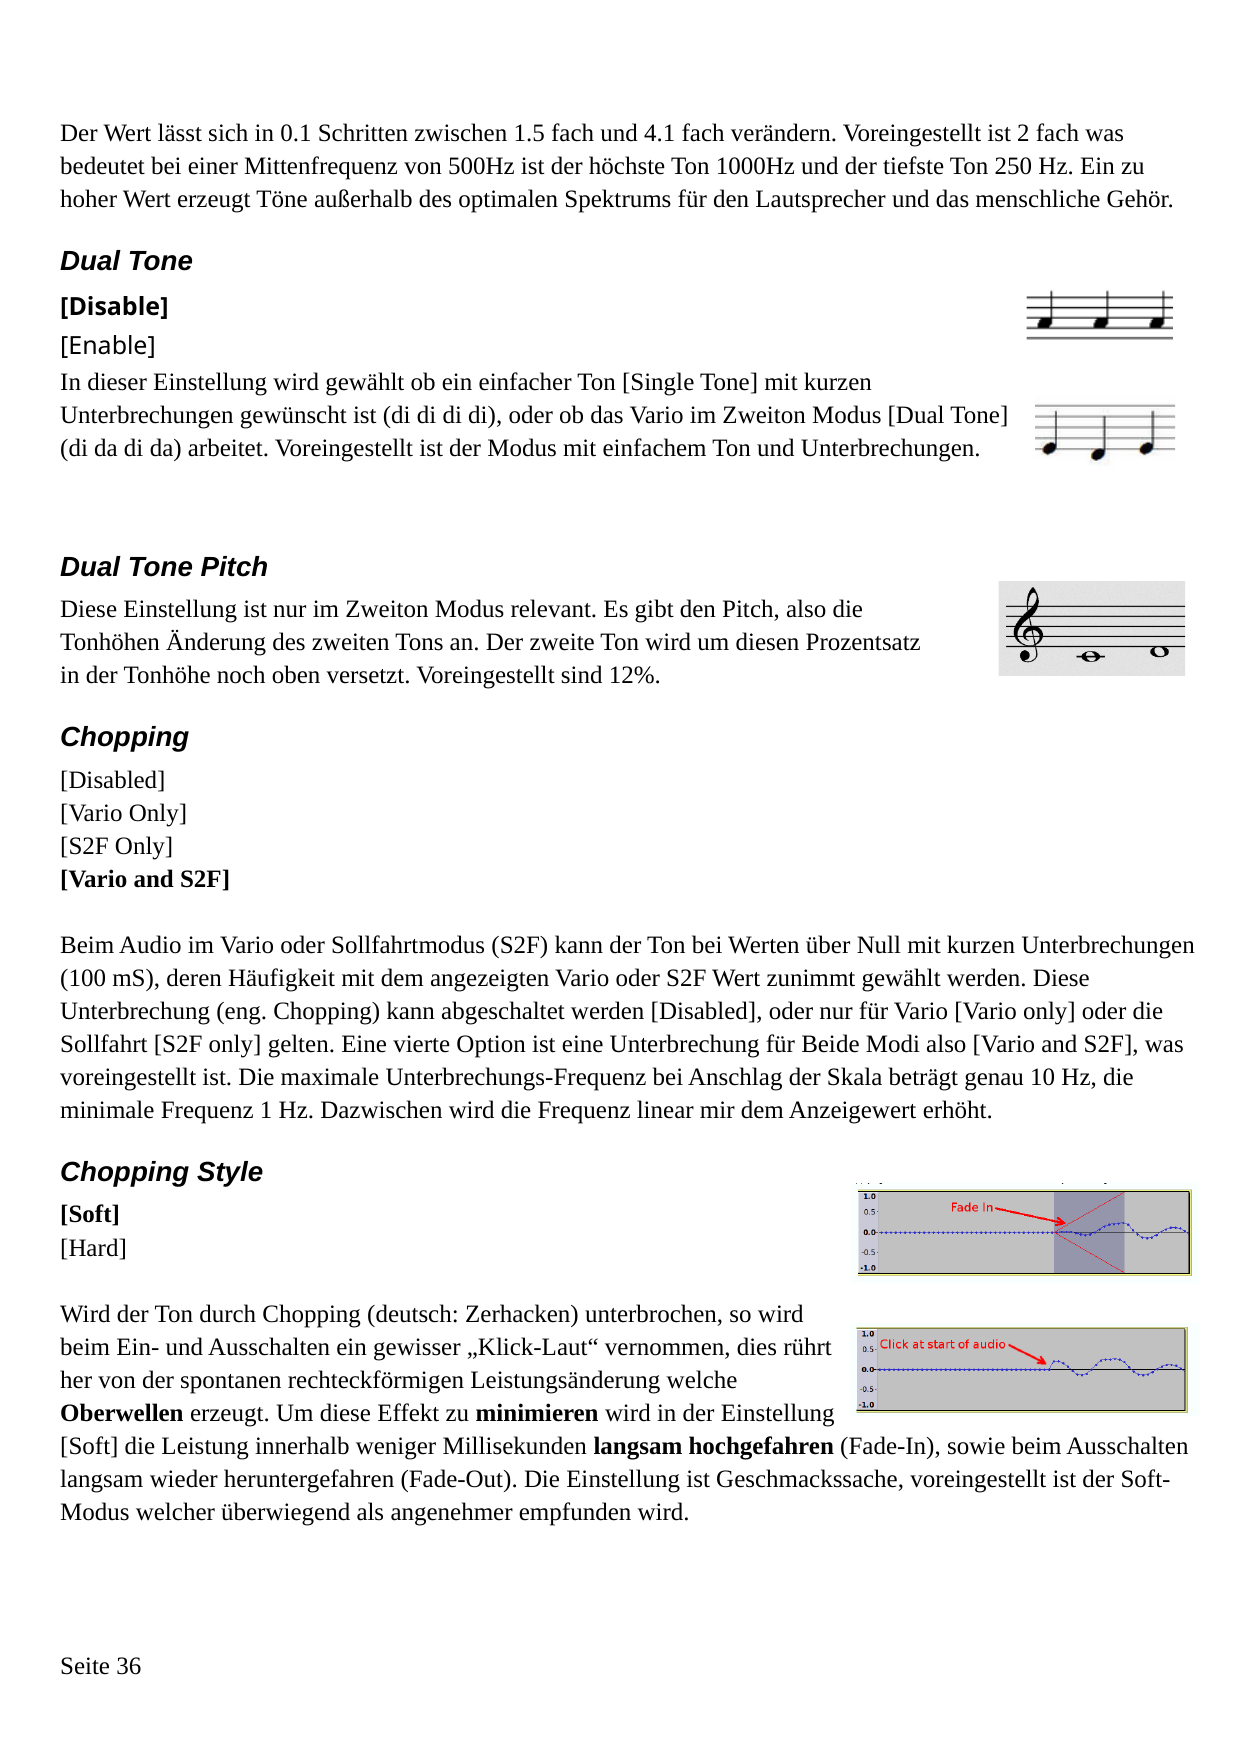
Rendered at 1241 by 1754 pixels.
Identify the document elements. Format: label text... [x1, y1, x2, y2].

text [1199, 1233, 1207, 1261]
subtitle Chopping [60, 721, 1207, 752]
text [Vario and S2F] [60, 864, 1207, 893]
text [S2F Only] [60, 831, 1207, 860]
text [Hard] [60, 1233, 851, 1261]
text Beim Audio im Vario oder Sollfahrtmodus (S2F) kann der Ton bei Werten über Null mit kurzen Unterbrechungen (100 mS), deren Häufigkeit mit dem angezeigten Vario oder S2F Wert zunimmt gewählt werden. Diese Unterbrechung (eng. Chopping) kann abgeschaltet werden [Disabled], oder nur für Vario [Vario only] oder die Sollfahrt [S2F only] gelten. Eine vierte Option ist eine Unterbrechung für Beide Modi also [Vario and S2F], was voreingestellt ist. Die maximale Unterbrechungs-Frequenz bei Anschlag der Skala beträgt genau 10 Hz, die minimale Frequenz 1 Hz. Dazwischen wird die Frequenz linear mir dem Anzeigewert erhöht. [60, 930, 1207, 1124]
text [Soft] [60, 1199, 851, 1228]
picture [1026, 268, 1173, 358]
picture [1035, 382, 1176, 476]
text [Enable] [60, 328, 1207, 362]
text [Vario Only] [60, 798, 1207, 827]
picture [849, 1323, 1200, 1416]
subtitle Dual Tone [60, 244, 1207, 276]
text Diese Einstellung ist nur im Zweiton Modus relevant. Es gibt den Pitch, also die Tonhöhen Änderung des zweiten Tons an. Der zweite Ton wird um diesen Prozentsatz in der Tonhöhe noch oben versetzt. Voreingestellt sind 12%. [60, 594, 1207, 689]
subtitle Chopping Style [60, 1155, 1207, 1187]
text In dieser Einstellung wird gewählt ob ein einfacher Ton [Single Tone] mit kurzen Unterbrechungen gewünscht ist (di di di di), oder ob das Vario im Zweiton Modus [Dual Tone] (di da di da) arbeitet. Voreingestellt ist der Modus mit einfachem Ton und Unterbrechungen. [60, 367, 1207, 462]
text [Disabled] [60, 765, 1207, 794]
picture [851, 1183, 1199, 1283]
subtitle Dual Tone Pitch [60, 550, 1207, 582]
text Der Wert lässt sich in 0.1 Schritten zwischen 1.5 fach und 4.1 fach verändern. Voreingestellt ist 2 fach was bedeutet bei einer Mittenfrequenz von 500Hz ist der höchste Ton 1000Hz und der tiefste Ton 250 Hz. Ein zu hoher Wert erzeugt Töne außerhalb des optimalen Spektrums für den Lautsprecher und das menschliche Gehör. [60, 118, 1207, 213]
text [Disable] [60, 289, 1026, 323]
picture [998, 581, 1185, 676]
text [1173, 289, 1207, 323]
text [1199, 1199, 1207, 1228]
text Wird der Ton durch Chopping (deutsch: Zerhacken) unterbrochen, so wird beim Ein- und Ausschalten ein gewisser „Klick-Laut“ vernommen, dies rührt her von der spontanen rechteckförmigen Leistungsänderung welche Oberwellen erzeugt. Um diese Effekt zu minimieren wird in der Einstellung [Soft] die Leistung innerhalb weniger Millisekunden langsam hochgefahren (Fade-In), sowie beim Ausschalten langsam wieder heruntergefahren (Fade-Out). Die Einstellung ist Geschmackssache, voreingestellt ist der Soft-Modus welcher überwiegend als angenehmer empfunden wird. [60, 1299, 1207, 1526]
